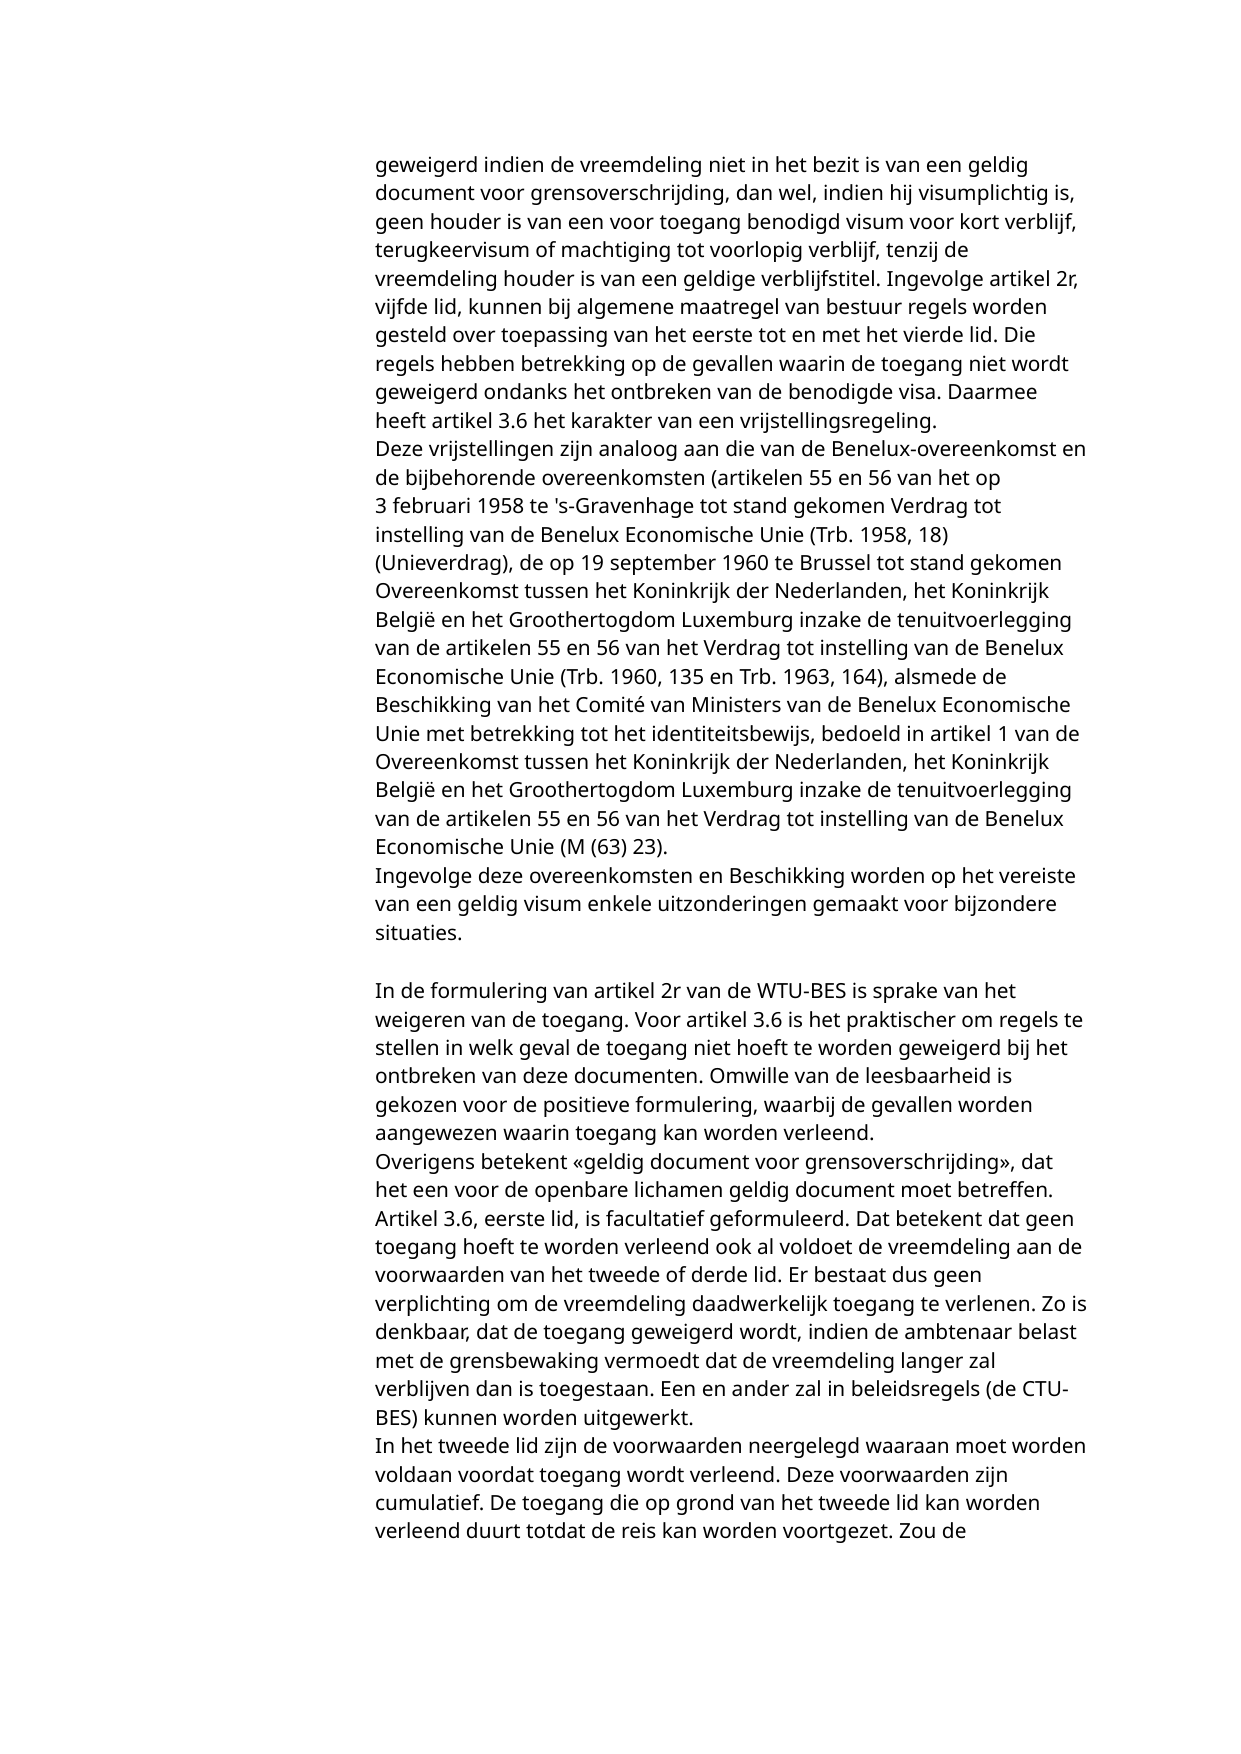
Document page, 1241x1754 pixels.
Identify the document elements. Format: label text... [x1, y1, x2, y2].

text In de formulering van artikel 2r van de WTU-BES is sprake van het weigeren van de toegang. Voor artikel 3.6 is het praktischer om regels te stellen in welk geval de toegang niet hoeft te worden geweigerd bij het ontbreken van deze documenten. Omwille van de leesbaarheid is gekozen voor de positieve formulering, waarbij de gevallen worden aangewezen waarin toegang kan worden verleend. [375, 976, 1090, 1147]
text geweigerd indien de vreemdeling niet in het bezit is van een geldig document voor grensoverschrijding, dan wel, indien hij visumplichtig is, geen houder is van een voor toegang benodigd visum voor kort verblijf, terugkeervisum of machtiging tot voorlopig verblijf, tenzij de vreemdeling houder is van een geldige verblijfstitel. Ingevolge artikel 2r, vijfde lid, kunnen bij algemene maatregel van bestuur regels worden gesteld over toepassing van het eerste tot en met het vierde lid. Die regels hebben betrekking op de gevallen waarin de toegang niet wordt geweigerd ondanks het ontbreken van de benodigde visa. Daarmee heeft artikel 3.6 het karakter van een vrijstellingsregeling. [375, 150, 1090, 434]
text Artikel 3.6, eerste lid, is facultatief geformuleerd. Dat betekent dat geen toegang hoeft te worden verleend ook al voldoet de vreemdeling aan de voorwaarden van het tweede of derde lid. Er bestaat dus geen verplichting om de vreemdeling daadwerkelijk toegang te verlenen. Zo is denkbaar, dat de toegang geweigerd wordt, indien de ambtenaar belast met de grensbewaking vermoedt dat de vreemdeling langer zal verblijven dan is toegestaan. Een en ander zal in beleidsregels (de CTU-BES) kunnen worden uitgewerkt. [375, 1204, 1090, 1431]
text Deze vrijstellingen zijn analoog aan die van de Benelux-overeenkomst en de bijbehorende overeenkomsten (artikelen 55 en 56 van het op 3 februari 1958 te 's-Gravenhage tot stand gekomen Verdrag tot instelling van de Benelux Economische Unie (Trb. 1958, 18) (Unieverdrag), de op 19 september 1960 te Brussel tot stand gekomen Overeenkomst tussen het Koninkrijk der Nederlanden, het Koninkrijk België en het Groothertogdom Luxemburg inzake de tenuitvoerlegging van de artikelen 55 en 56 van het Verdrag tot instelling van de Benelux Economische Unie (Trb. 1960, 135 en Trb. 1963, 164), alsmede de Beschikking van het Comité van Ministers van de Benelux Economische Unie met betrekking tot het identiteitsbewijs, bedoeld in artikel 1 van de Overeenkomst tussen het Koninkrijk der Nederlanden, het Koninkrijk België en het Groothertogdom Luxemburg inzake de tenuitvoerlegging van de artikelen 55 en 56 van het Verdrag tot instelling van de Benelux Economische Unie (M (63) 23). [375, 434, 1090, 861]
text Overigens betekent «geldig document voor grensoverschrijding», dat het een voor de openbare lichamen geldig document moet betreffen. [375, 1147, 1090, 1204]
text Ingevolge deze overeenkomsten en Beschikking worden op het vereiste van een geldig visum enkele uitzonderingen gemaakt voor bijzondere situaties. [375, 861, 1090, 946]
text In het tweede lid zijn de voorwaarden neergelegd waaraan moet worden voldaan voordat toegang wordt verleend. Deze voorwaarden zijn cumulatief. De toegang die op grond van het tweede lid kan worden verleend duurt totdat de reis kan worden voortgezet. Zou de [375, 1431, 1090, 1545]
